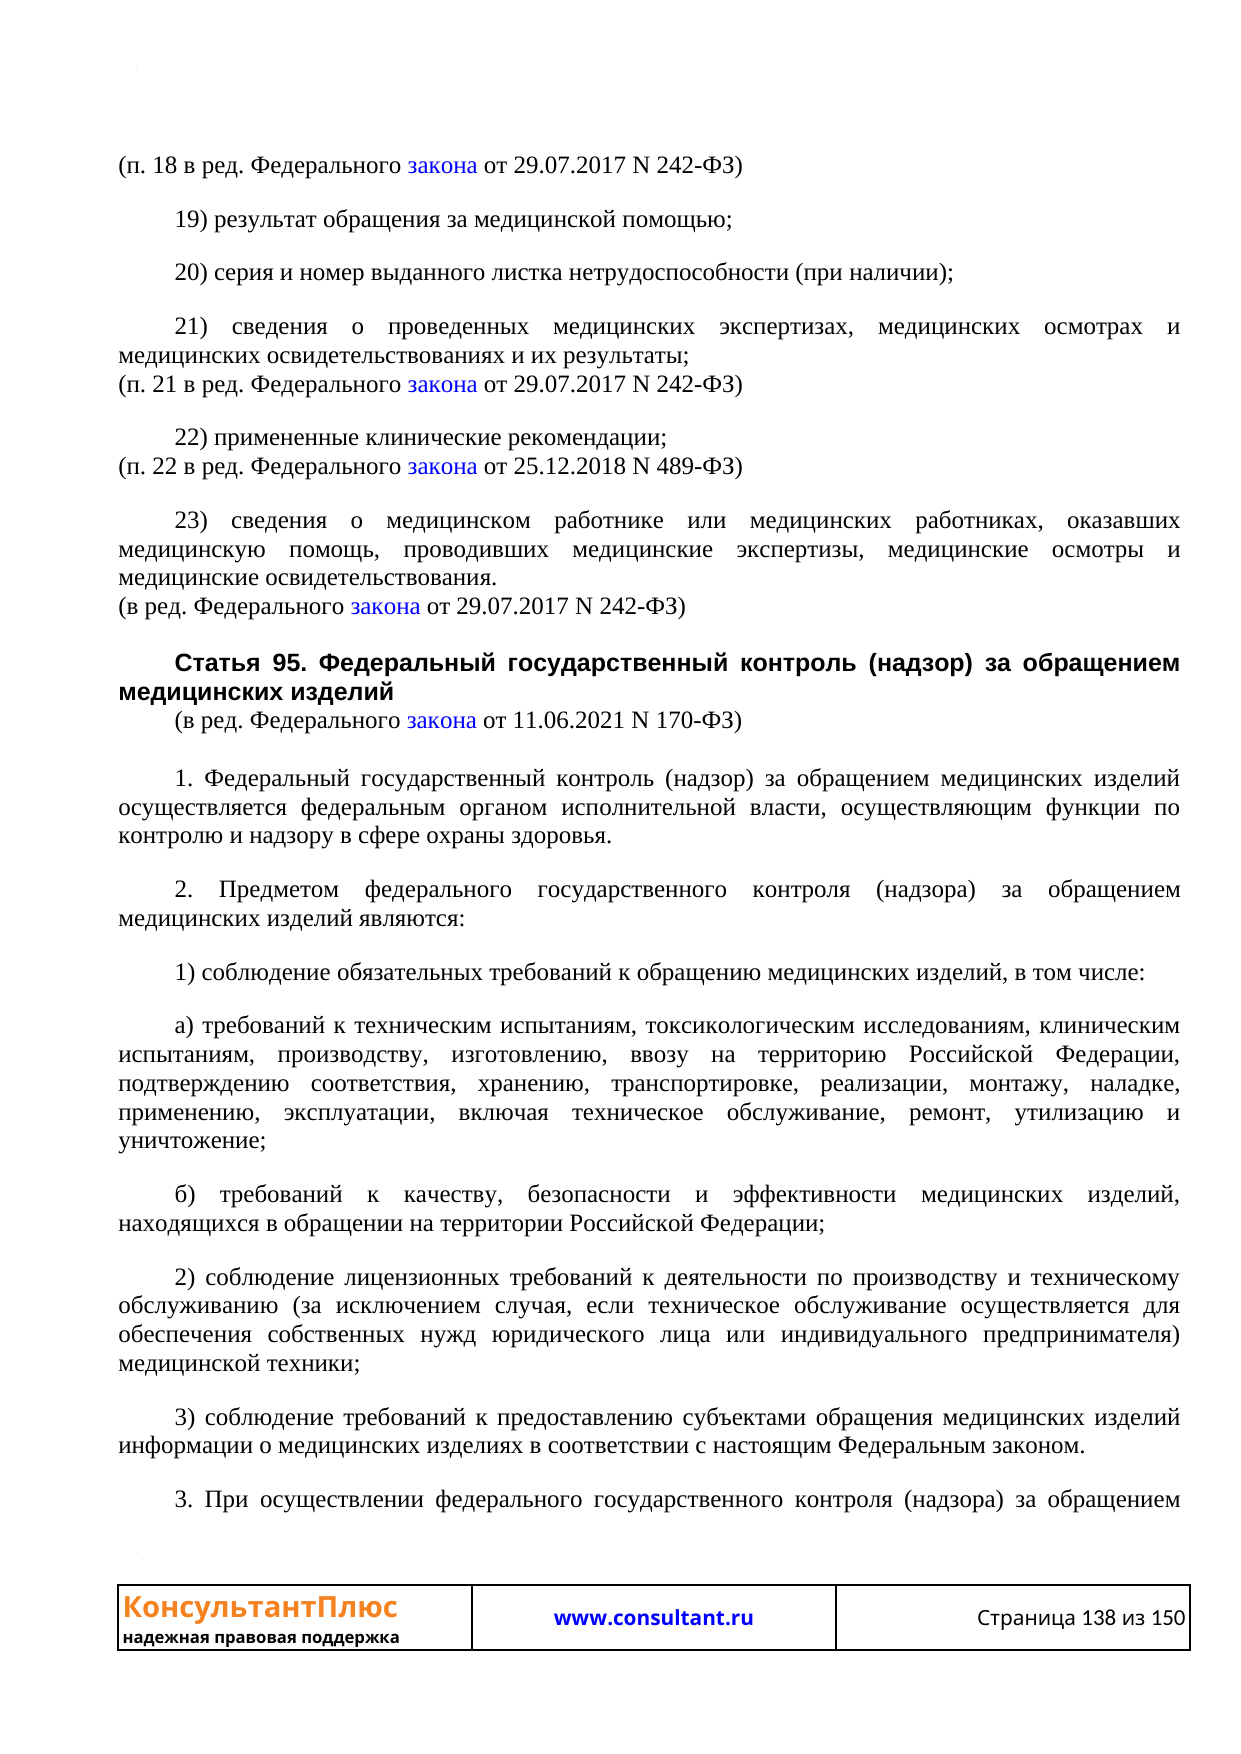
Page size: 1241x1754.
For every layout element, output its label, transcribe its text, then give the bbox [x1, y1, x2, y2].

text 1. Федеральный государственный контроль (надзор) за обращением медицинских изделий осуществляется федеральным органом исполнительной власти, осуществляющим функции по контролю и надзору в сфере охраны здоровья. [118, 763, 1181, 849]
text 20) серия и номер выданного листка нетрудоспособности (при наличии); [118, 257, 1181, 286]
text 3. При осуществлении федерального государственного контроля (надзора) за обращением [118, 1484, 1181, 1513]
text 22) примененные клинические рекомендации; [118, 422, 1181, 451]
text 1) соблюдение обязательных требований к обращению медицинских изделий, в том числе: [118, 957, 1181, 986]
text 23) сведения о медицинском работнике или медицинских работниках, оказавших медицинскую помощь, проводивших медицинские экспертизы, медицинские осмотры и медицинские освидетельствования. [118, 505, 1181, 591]
text (п. 18 в ред. Федерального закона от 29.07.2017 N 242-ФЗ) [118, 150, 1181, 179]
text б) требований к качеству, безопасности и эффективности медицинских изделий, находящихся в обращении на территории Российской Федерации; [118, 1179, 1181, 1237]
text 19) результат обращения за медицинской помощью; [118, 204, 1181, 232]
text (в ред. Федерального закона от 11.06.2021 N 170-ФЗ) [118, 706, 1181, 734]
text Статья 95. Федеральный государственный контроль (надзор) за обращением медицинских изделий [118, 648, 1181, 706]
text 2) соблюдение лицензионных требований к деятельности по производству и техническому обслуживанию (за исключением случая, если техническое обслуживание осуществляется для обеспечения собственных нужд юридического лица или индивидуального предпринимателя) медицинской техники; [118, 1262, 1181, 1377]
text (в ред. Федерального закона от 29.07.2017 N 242-ФЗ) [118, 591, 1181, 620]
text (п. 21 в ред. Федерального закона от 29.07.2017 N 242-ФЗ) [118, 369, 1181, 397]
text а) требований к техническим испытаниям, токсикологическим исследованиям, клиническим испытаниям, производству, изготовлению, ввозу на территорию Российской Федерации, подтверждению соответствия, хранению, транспортировке, реализации, монтажу, наладке, применению, эксплуатации, включая техническое обслуживание, ремонт, утилизацию и уничтожение; [118, 1011, 1181, 1154]
text 21) сведения о проведенных медицинских экспертизах, медицинских осмотрах и медицинских освидетельствованиях и их результаты; [118, 311, 1181, 369]
text 3) соблюдение требований к предоставлению субъектами обращения медицинских изделий информации о медицинских изделиях в соответствии с настоящим Федеральным законом. [118, 1402, 1181, 1459]
text 2. Предметом федерального государственного контроля (надзора) за обращением медицинских изделий являются: [118, 874, 1181, 932]
text (п. 22 в ред. Федерального закона от 25.12.2018 N 489-ФЗ) [118, 451, 1181, 480]
